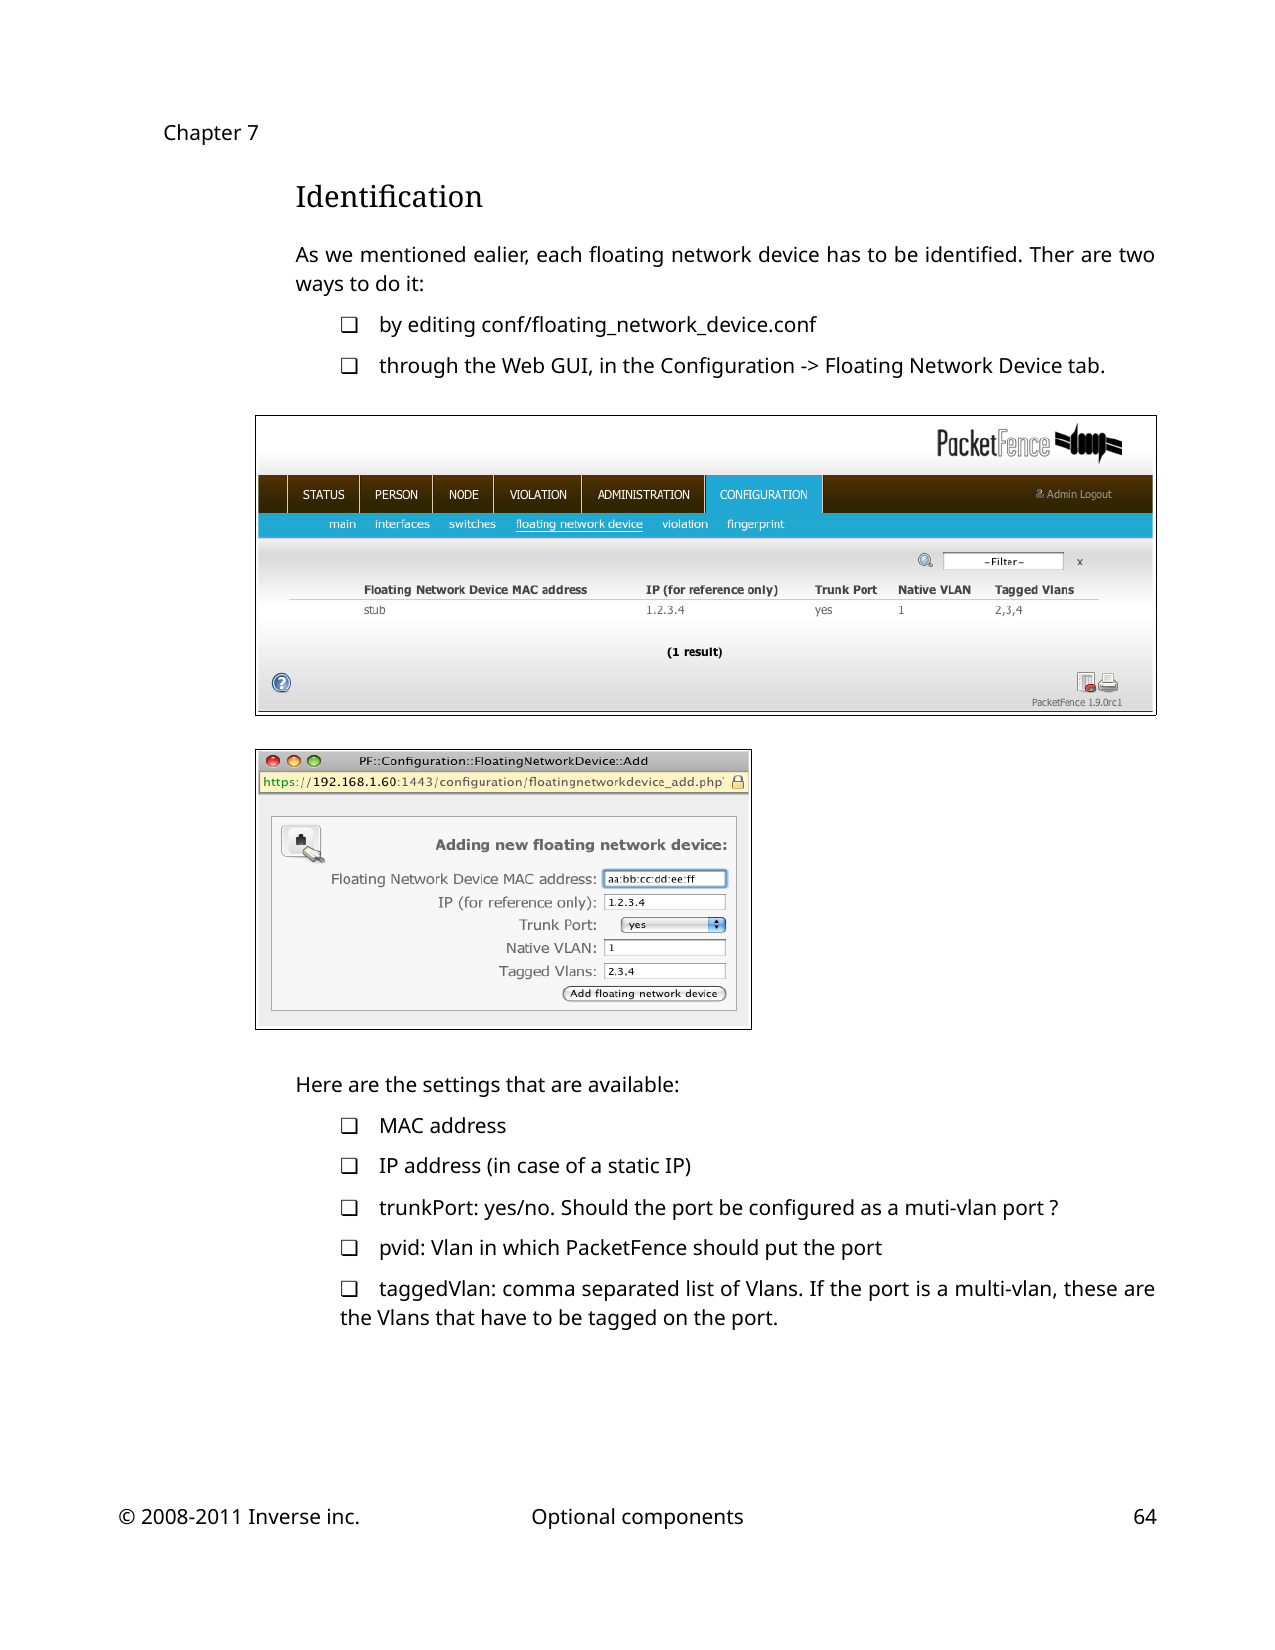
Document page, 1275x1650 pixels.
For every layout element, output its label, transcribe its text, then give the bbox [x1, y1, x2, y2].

list ❏ IP address (in case of a static IP) [340, 1152, 1157, 1180]
subtitle Identification [295, 176, 1157, 216]
list ❏ trunkPort: yes/no. Should the port be configured as a muti-vlan port ? [340, 1193, 1157, 1221]
list ❏ MAC address [340, 1111, 1157, 1139]
list ❏ taggedVlan: comma separated list of Vlans. If the port is a multi-vlan, these are the Vlans that have to be tagged on the port. [340, 1274, 1157, 1331]
list ❏ by editing conf/floating_network_device.conf [340, 310, 1157, 338]
picture [258, 418, 1153, 712]
text As we mentioned ealier, each floating network device has to be identified. Ther are two ways to do it: [295, 241, 1157, 297]
text Here are the settings that are available: [295, 1070, 1157, 1098]
list ❏ through the Web GUI, in the Configuration -> Floating Network Device tab. [340, 351, 1157, 379]
list ❏ pvid: Vlan in which PacketFence should put the port [340, 1233, 1157, 1262]
picture [258, 751, 749, 1026]
